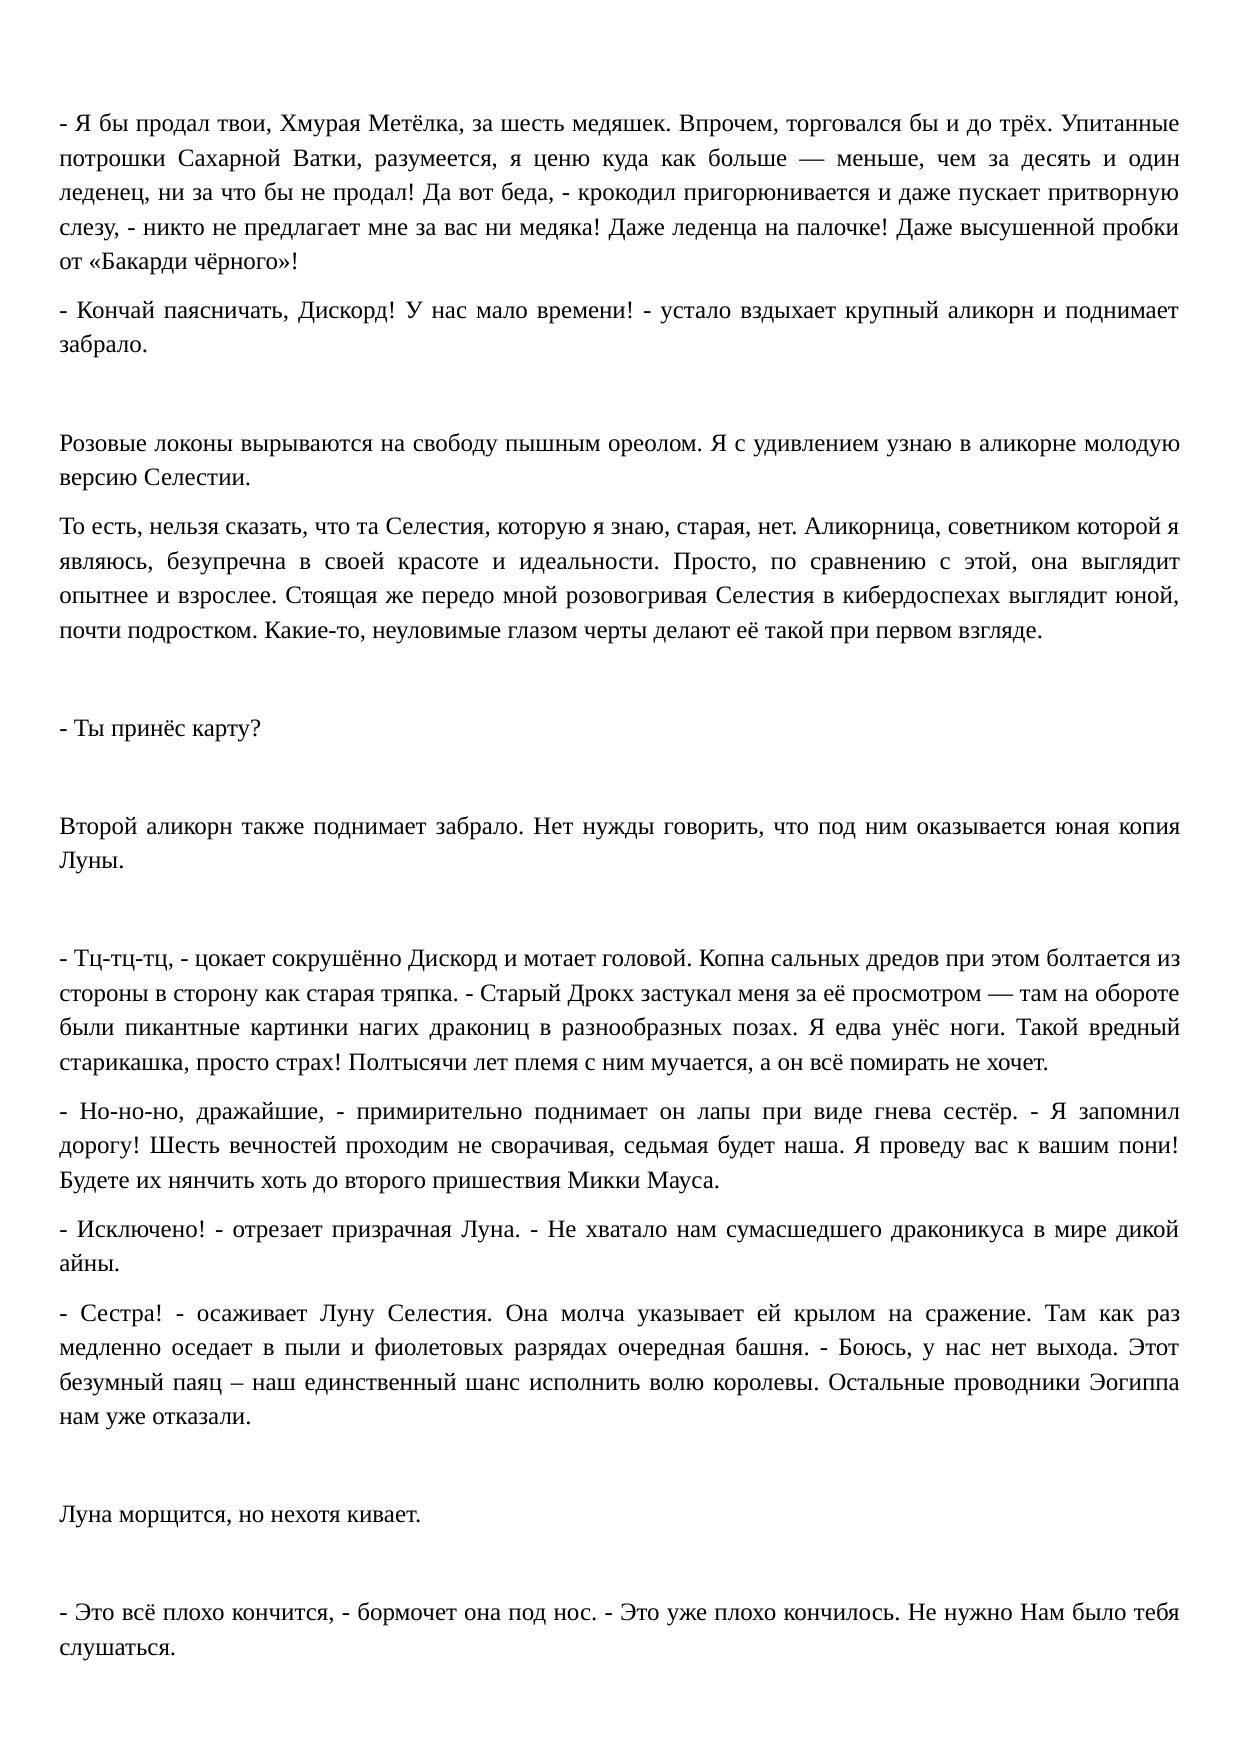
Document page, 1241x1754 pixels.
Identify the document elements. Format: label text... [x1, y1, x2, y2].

text Луна морщится, но нехотя кивает. [59, 1499, 1181, 1528]
text То есть, нельзя сказать, что та Селестия, которую я знаю, старая, нет. Аликорница, советником которой я являюсь, безупречна в своей красоте и идеальности. Просто, по сравнению с этой, она выглядит опытнее и взрослее. Стоящая же передо мной розовогривая Селестия в кибердоспехах выглядит юной, почти подростком. Какие-то, неуловимые глазом черты делают её такой при первом взгляде. [59, 511, 1181, 643]
text - Это всё плохо кончится, - бормочет она под нос. - Это уже плохо кончилось. Не нужно Нам было тебя слушаться. [59, 1597, 1181, 1661]
text - Тц-тц-тц, - цокает сокрушённо Дискорд и мотает головой. Копна сальных дредов при этом болтается из стороны в сторону как старая тряпка. - Старый Дрокх застукал меня за её просмотром — там на обороте были пикантные картинки нагих дракониц в разнообразных позах. Я едва унёс ноги. Такой вредный старикашка, просто страх! Полтысячи лет племя с ним мучается, а он всё помирать не хочет. [59, 943, 1181, 1076]
text - Ты принёс карту? [59, 713, 1181, 742]
text - Кончай паясничать, Дискорд! У нас мало времени! - устало вздыхает крупный аликорн и поднимает забрало. [59, 295, 1181, 358]
text - Я бы продал твои, Хмурая Метёлка, за шесть медяшек. Впрочем, торговался бы и до трёх. Упитанные потрошки Сахарной Ватки, разумеется, я ценю куда как больше — меньше, чем за десять и один леденец, ни за что бы не продал! Да вот беда, - крокодил пригорюнивается и даже пускает притворную слезу, - никто не предлагает мне за вас ни медяка! Даже леденца на палочке! Даже высушенной пробки от «Бакарди чёрного»! [59, 108, 1181, 275]
text - Исключено! - отрезает призрачная Луна. - Не хватало нам сумасшедшего драконикуса в мире дикой айны. [59, 1214, 1181, 1277]
text - Сестра! - осаживает Луну Селестия. Она молча указывает ей крылом на сражение. Там как раз медленно оседает в пыли и фиолетовых разрядах очередная башня. - Боюсь, у нас нет выхода. Этот безумный паяц – наш единственный шанс исполнить волю королевы. Остальные проводники Эогиппа нам уже отказали. [59, 1298, 1181, 1430]
text - Но-но-но, дражайшие, - примирительно поднимает он лапы при виде гнева сестёр. - Я запомнил дорогу! Шесть вечностей проходим не сворачивая, седьмая будет наша. Я проведу вас к вашим пони! Будете их нянчить хоть до второго пришествия Микки Мауса. [59, 1096, 1181, 1194]
text Второй аликорн также поднимает забрало. Нет нужды говорить, что под ним оказывается юная копия Луны. [59, 811, 1181, 874]
text Розовые локоны вырываются на свободу пышным ореолом. Я с удивлением узнаю в аликорне молодую версию Селестии. [59, 428, 1181, 491]
